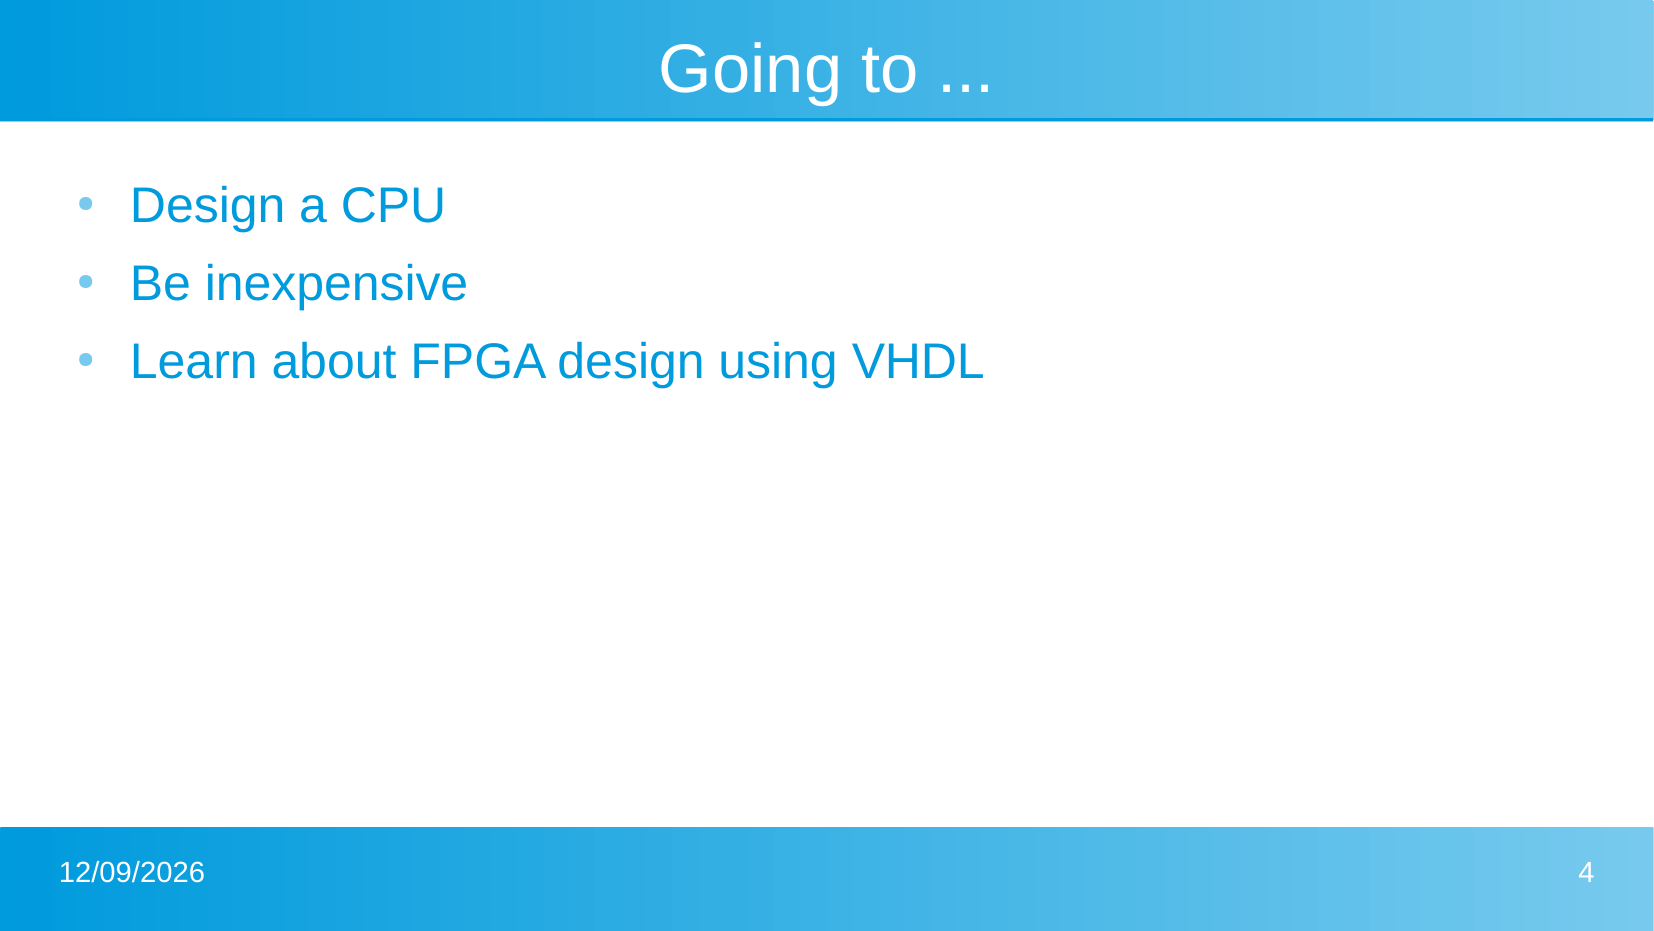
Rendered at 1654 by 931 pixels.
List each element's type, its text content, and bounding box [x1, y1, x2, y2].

title Going to ... [59, 29, 1595, 108]
list Design a CPU Be inexpensive Learn about FPGA design using VHDL [59, 177, 1595, 768]
